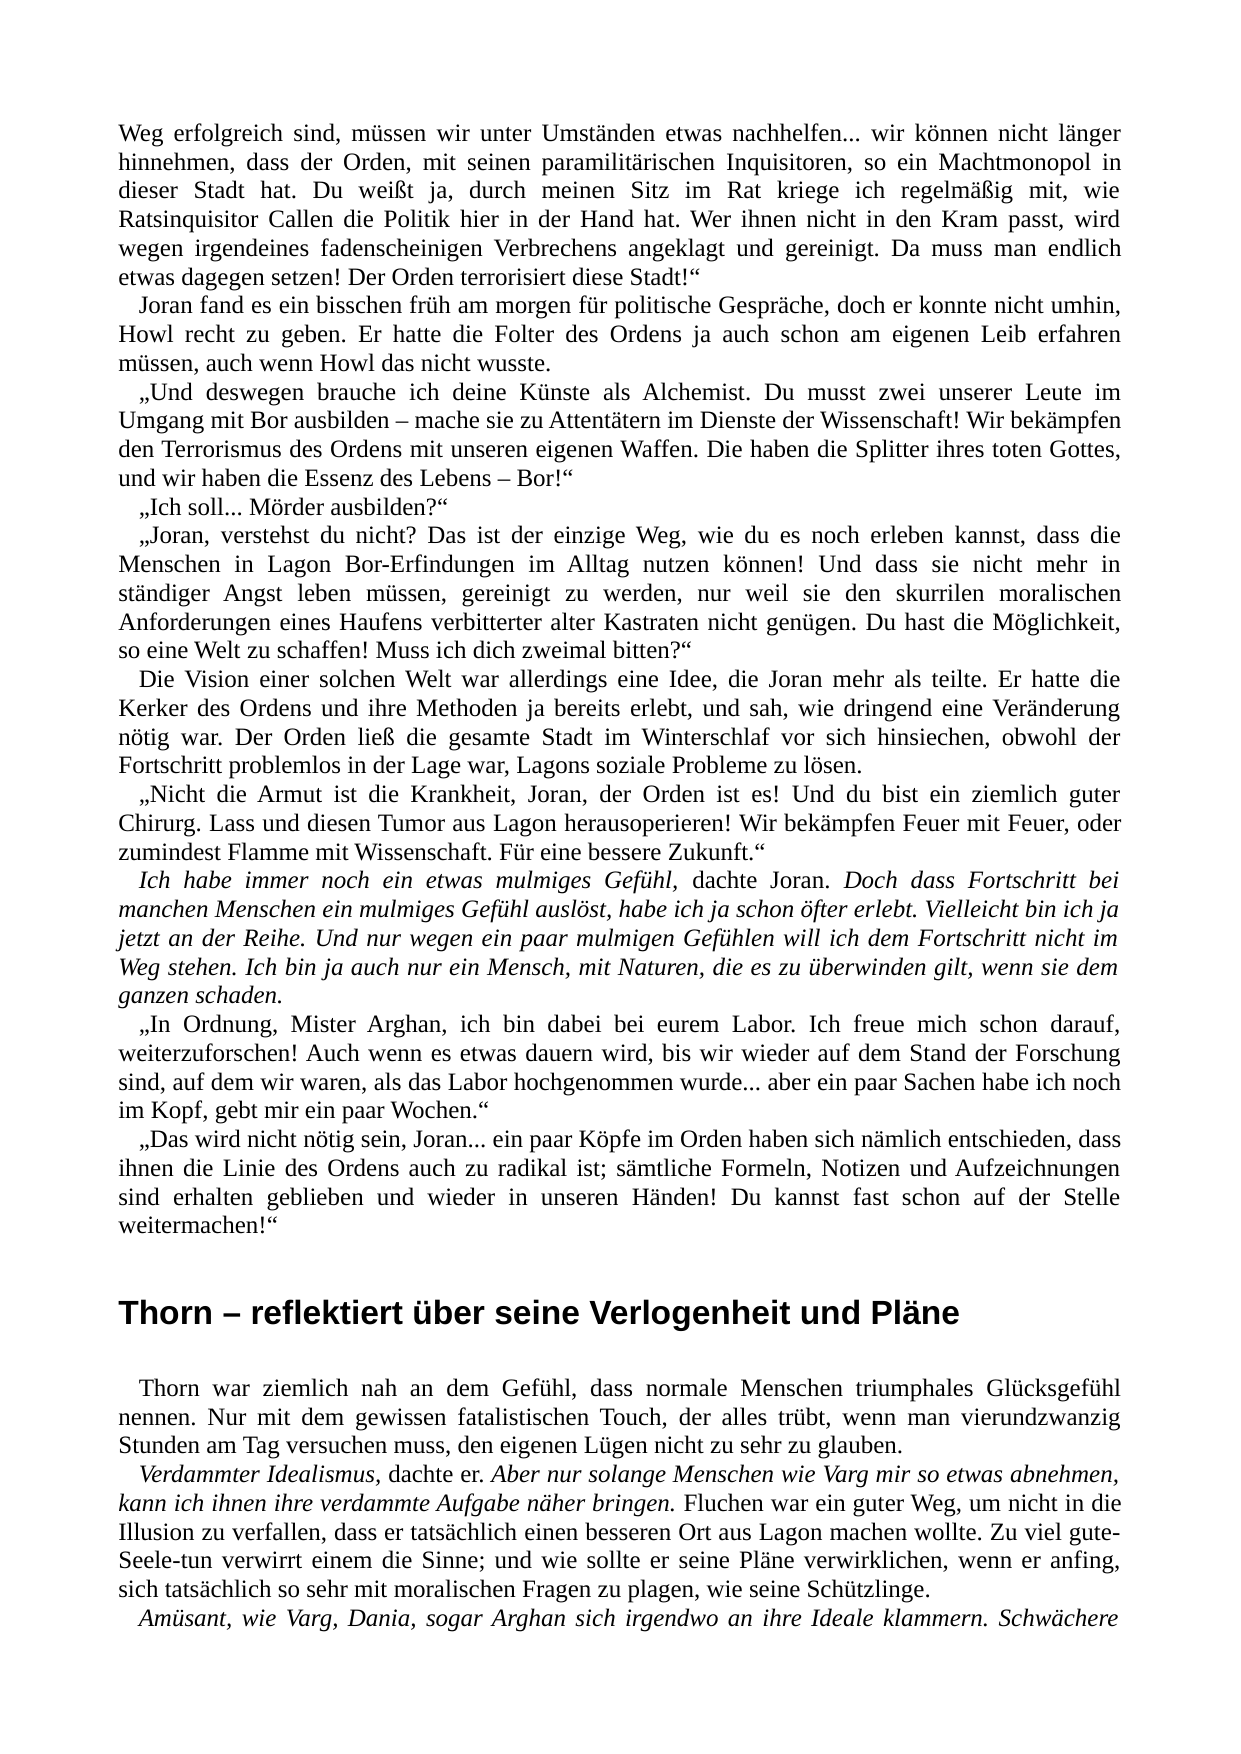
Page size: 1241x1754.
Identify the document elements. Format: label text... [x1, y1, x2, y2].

text „In Ordnung, Mister Arghan, ich bin dabei bei eurem Labor. Ich freue mich schon darauf, weiterzuforschen! Auch wenn es etwas dauern wird, bis wir wieder auf dem Stand der Forschung sind, auf dem wir waren, als das Labor hochgenommen wurde... aber ein paar Sachen habe ich noch im Kopf, gebt mir ein paar Wochen.“ [118, 1009, 1122, 1124]
text „Ich soll... Mörder ausbilden?“ [118, 492, 1122, 521]
text Verdammter Idealismus, dachte er. Aber nur solange Menschen wie Varg mir so etwas abnehmen, kann ich ihnen ihre verdammte Aufgabe näher bringen. Fluchen war ein guter Weg, um nicht in die Illusion zu verfallen, dass er tatsächlich einen besseren Ort aus Lagon machen wollte. Zu viel gute-Seele-tun verwirrt einem die Sinne; und wie sollte er seine Pläne verwirklichen, wenn er anfing, sich tatsächlich so sehr mit moralischen Fragen zu plagen, wie seine Schützlinge. [118, 1459, 1122, 1603]
text Weg erfolgreich sind, müssen wir unter Umständen etwas nachhelfen... wir können nicht länger hinnehmen, dass der Orden, mit seinen paramilitärischen Inquisitoren, so ein Machtmonopol in dieser Stadt hat. Du weißt ja, durch meinen Sitz im Rat kriege ich regelmäßig mit, wie Ratsinquisitor Callen die Politik hier in der Hand hat. Wer ihnen nicht in den Kram passt, wird wegen irgendeines fadenscheinigen Verbrechens angeklagt und gereinigt. Da muss man endlich etwas dagegen setzen! Der Orden terrorisiert diese Stadt!“ [118, 118, 1122, 291]
text „Und deswegen brauche ich deine Künste als Alchemist. Du musst zwei unserer Leute im Umgang mit Bor ausbilden – mache sie zu Attentätern im Dienste der Wissenschaft! Wir bekämpfen den Terrorismus des Ordens mit unseren eigenen Waffen. Die haben die Splitter ihres toten Gottes, und wir haben die Essenz des Lebens – Bor!“ [118, 377, 1122, 492]
text „Joran, verstehst du nicht? Das ist der einzige Weg, wie du es noch erleben kannst, dass die Menschen in Lagon Bor-Erfindungen im Alltag nutzen können! Und dass sie nicht mehr in ständiger Angst leben müssen, gereinigt zu werden, nur weil sie den skurrilen moralischen Anforderungen eines Haufens verbitterter alter Kastraten nicht genügen. Du hast die Möglichkeit, so eine Welt zu schaffen! Muss ich dich zweimal bitten?“ [118, 521, 1122, 664]
text Ich habe immer noch ein etwas mulmiges Gefühl, dachte Joran. Doch dass Fortschritt bei manchen Menschen ein mulmiges Gefühl auslöst, habe ich ja schon öfter erlebt. Vielleicht bin ich ja jetzt an der Reihe. Und nur wegen ein paar mulmigen Gefühlen will ich dem Fortschritt nicht im Weg stehen. Ich bin ja auch nur ein Mensch, mit Naturen, die es zu überwinden gilt, wenn sie dem ganzen schaden. [118, 866, 1122, 1009]
text Joran fand es ein bisschen früh am morgen für politische Gespräche, doch er konnte nicht umhin, Howl recht zu geben. Er hatte die Folter des Ordens ja auch schon am eigenen Leib erfahren müssen, auch wenn Howl das nicht wusste. [118, 291, 1122, 377]
text Thorn war ziemlich nah an dem Gefühl, dass normale Menschen triumphales Glücksgefühl nennen. Nur mit dem gewissen fatalistischen Touch, der alles trübt, wenn man vierundzwanzig Stunden am Tag versuchen muss, den eigenen Lügen nicht zu sehr zu glauben. [118, 1373, 1122, 1459]
subtitle Thorn – reflektiert über seine Verlogenheit und Pläne [118, 1293, 1122, 1332]
text Amüsant, wie Varg, Dania, sogar Arghan sich irgendwo an ihre Ideale klammern. Schwächere [118, 1603, 1122, 1632]
text „Nicht die Armut ist die Krankheit, Joran, der Orden ist es! Und du bist ein ziemlich guter Chirurg. Lass und diesen Tumor aus Lagon herausoperieren! Wir bekämpfen Feuer mit Feuer, oder zumindest Flamme mit Wissenschaft. Für eine bessere Zukunft.“ [118, 779, 1122, 866]
text „Das wird nicht nötig sein, Joran... ein paar Köpfe im Orden haben sich nämlich entschieden, dass ihnen die Linie des Ordens auch zu radikal ist; sämtliche Formeln, Notizen und Aufzeichnungen sind erhalten geblieben und wieder in unseren Händen! Du kannst fast schon auf der Stelle weitermachen!“ [118, 1124, 1122, 1239]
text Die Vision einer solchen Welt war allerdings eine Idee, die Joran mehr als teilte. Er hatte die Kerker des Ordens und ihre Methoden ja bereits erlebt, und sah, wie dringend eine Veränderung nötig war. Der Orden ließ die gesamte Stadt im Winterschlaf vor sich hinsiechen, obwohl der Fortschritt problemlos in der Lage war, Lagons soziale Probleme zu lösen. [118, 664, 1122, 779]
